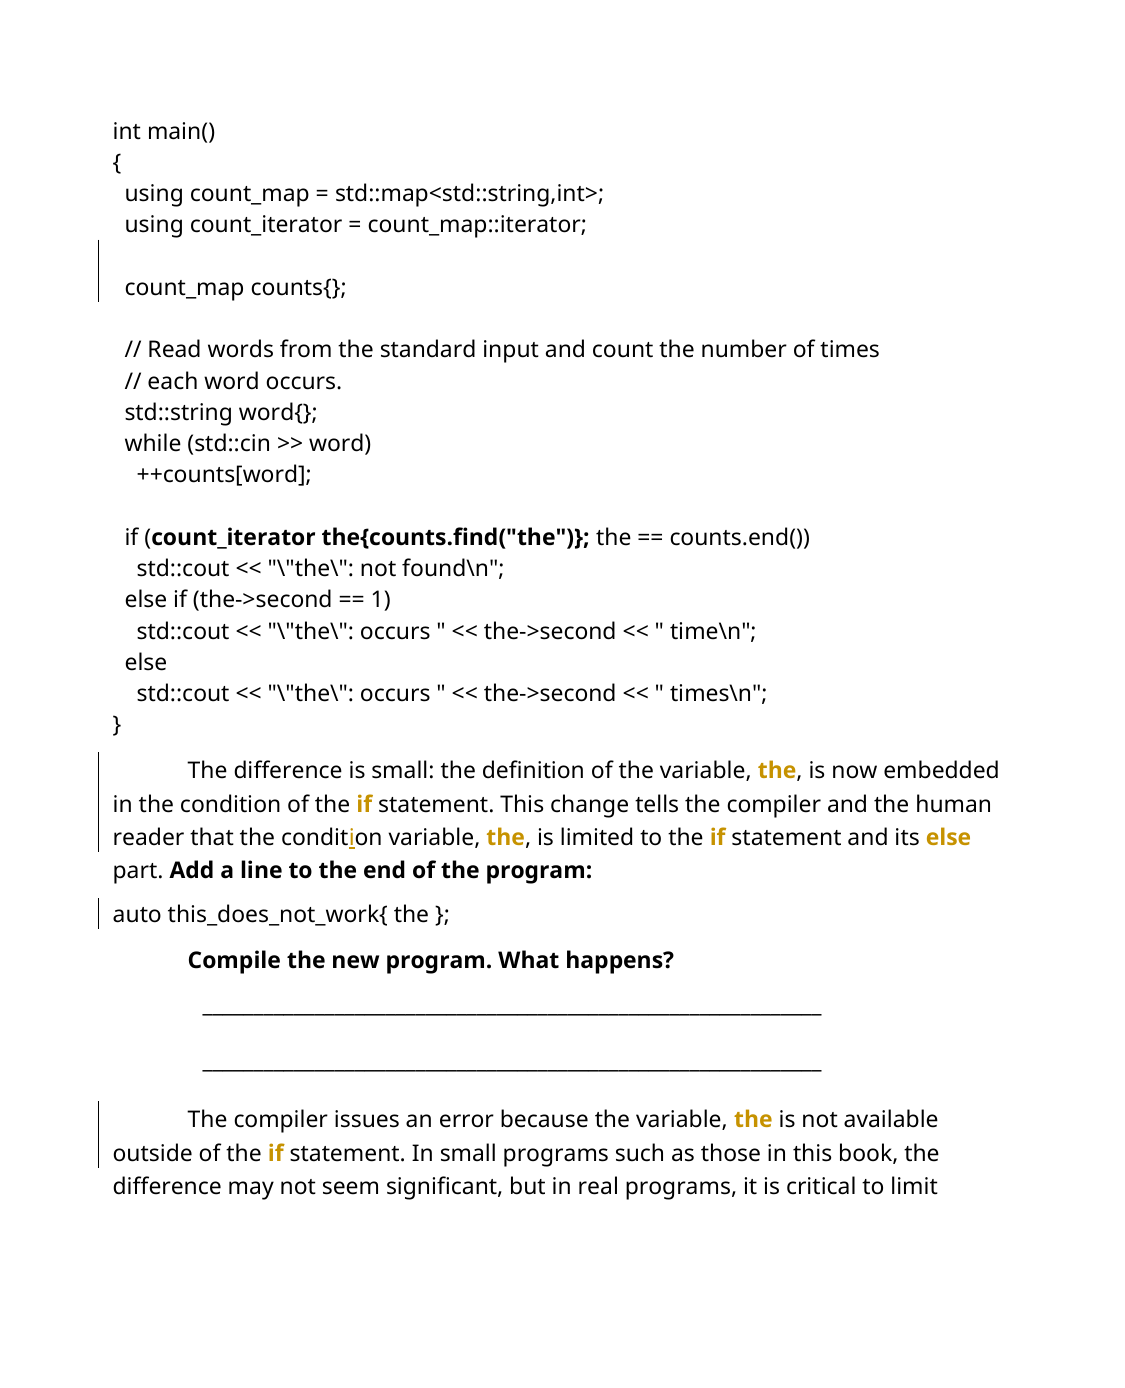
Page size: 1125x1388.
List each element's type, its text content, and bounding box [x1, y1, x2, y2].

text std::cout << "\"the\": occurs " << the->second << " time\n"; [112, 615, 1012, 646]
text else [112, 646, 1012, 677]
text std::cout << "\"the\": not found\n"; [112, 552, 1012, 583]
list _____________________________________________________________ [202, 988, 1012, 1019]
text using count_iterator = count_map::iterator; [112, 208, 1012, 240]
text using count_map = std::map<std::string,int>; [112, 177, 1012, 208]
text { [112, 146, 1012, 177]
text int main() [112, 115, 1012, 146]
text auto this_does_not_work{ the }; [112, 898, 1012, 929]
text std::string word{}; [112, 396, 1012, 427]
text while (std::cin >> word) [112, 427, 1012, 458]
text count_map counts{}; [112, 271, 1012, 302]
text // Read words from the standard input and count the number of times [112, 333, 1012, 365]
text ++counts[word]; [112, 458, 1012, 490]
text } [112, 708, 1012, 740]
text Compile the new program. What happens? [112, 942, 1012, 975]
text // each word occurs. [112, 365, 1012, 396]
list _____________________________________________________________ [202, 1044, 1012, 1076]
text std::cout << "\"the\": occurs " << the->second << " times\n"; [112, 677, 1012, 708]
text else if (the->second == 1) [112, 583, 1012, 615]
text The compiler issues an error because the variable, the is not available outside of the if statement. In small programs such as those in this book, the difference may not seem significant, but in real programs, it is critical to limit [112, 1101, 1012, 1201]
text The difference is small: the definition of the variable, the, is now embedded in the condition of the if statement. This change tells the compiler and the human reader that the condition variable, the, is limited to the if statement and its else part. Add a line to the end of the program: [112, 752, 1012, 886]
text if (count_iterator the{counts.find("the")}; the == counts.end()) [112, 521, 1012, 552]
